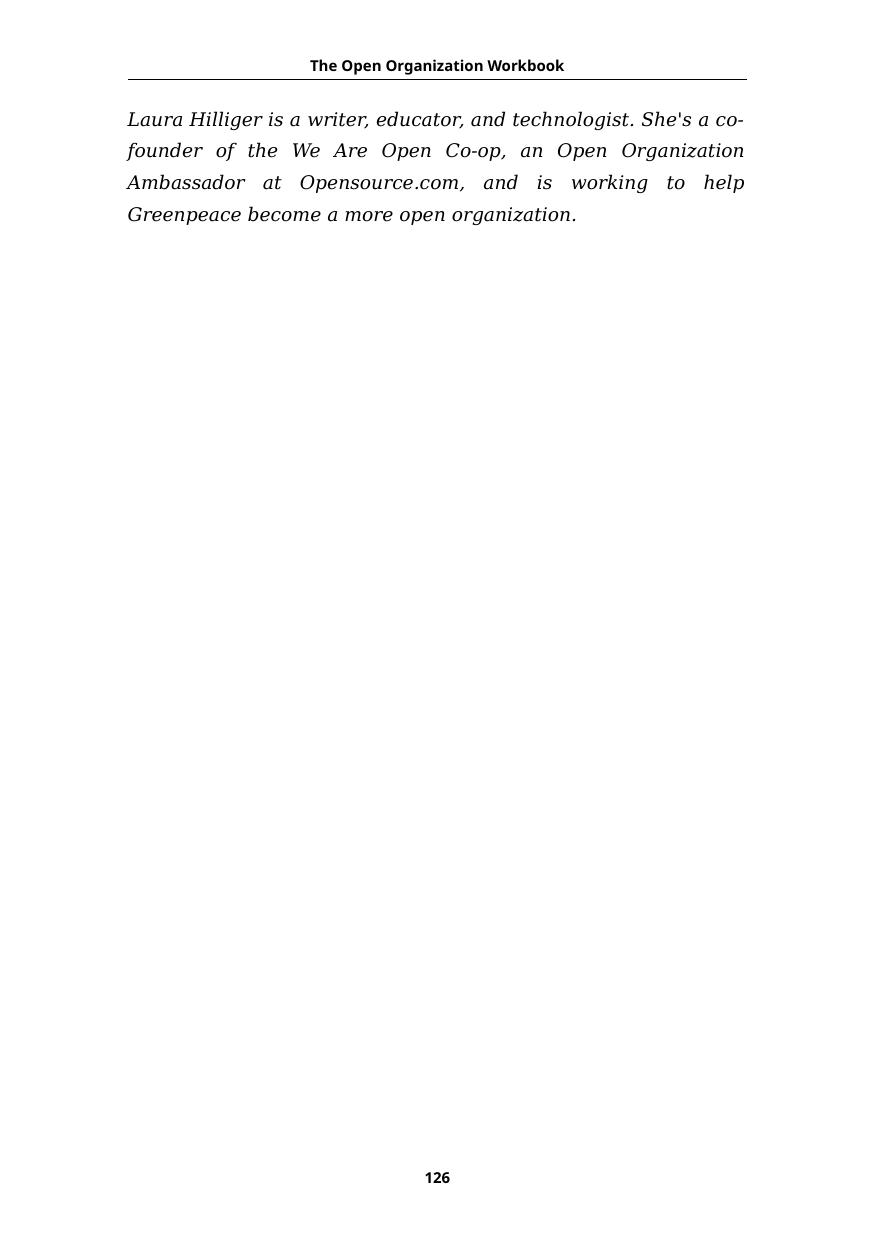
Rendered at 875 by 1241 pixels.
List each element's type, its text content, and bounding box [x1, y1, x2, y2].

text Laura Hilliger is a writer, educator, and technologist. She's a co-founder of the We Are Open Co-op, an Open Organization Ambassador at Opensource.com, and is working to help Greenpeace become a more open organization. [127, 109, 747, 226]
